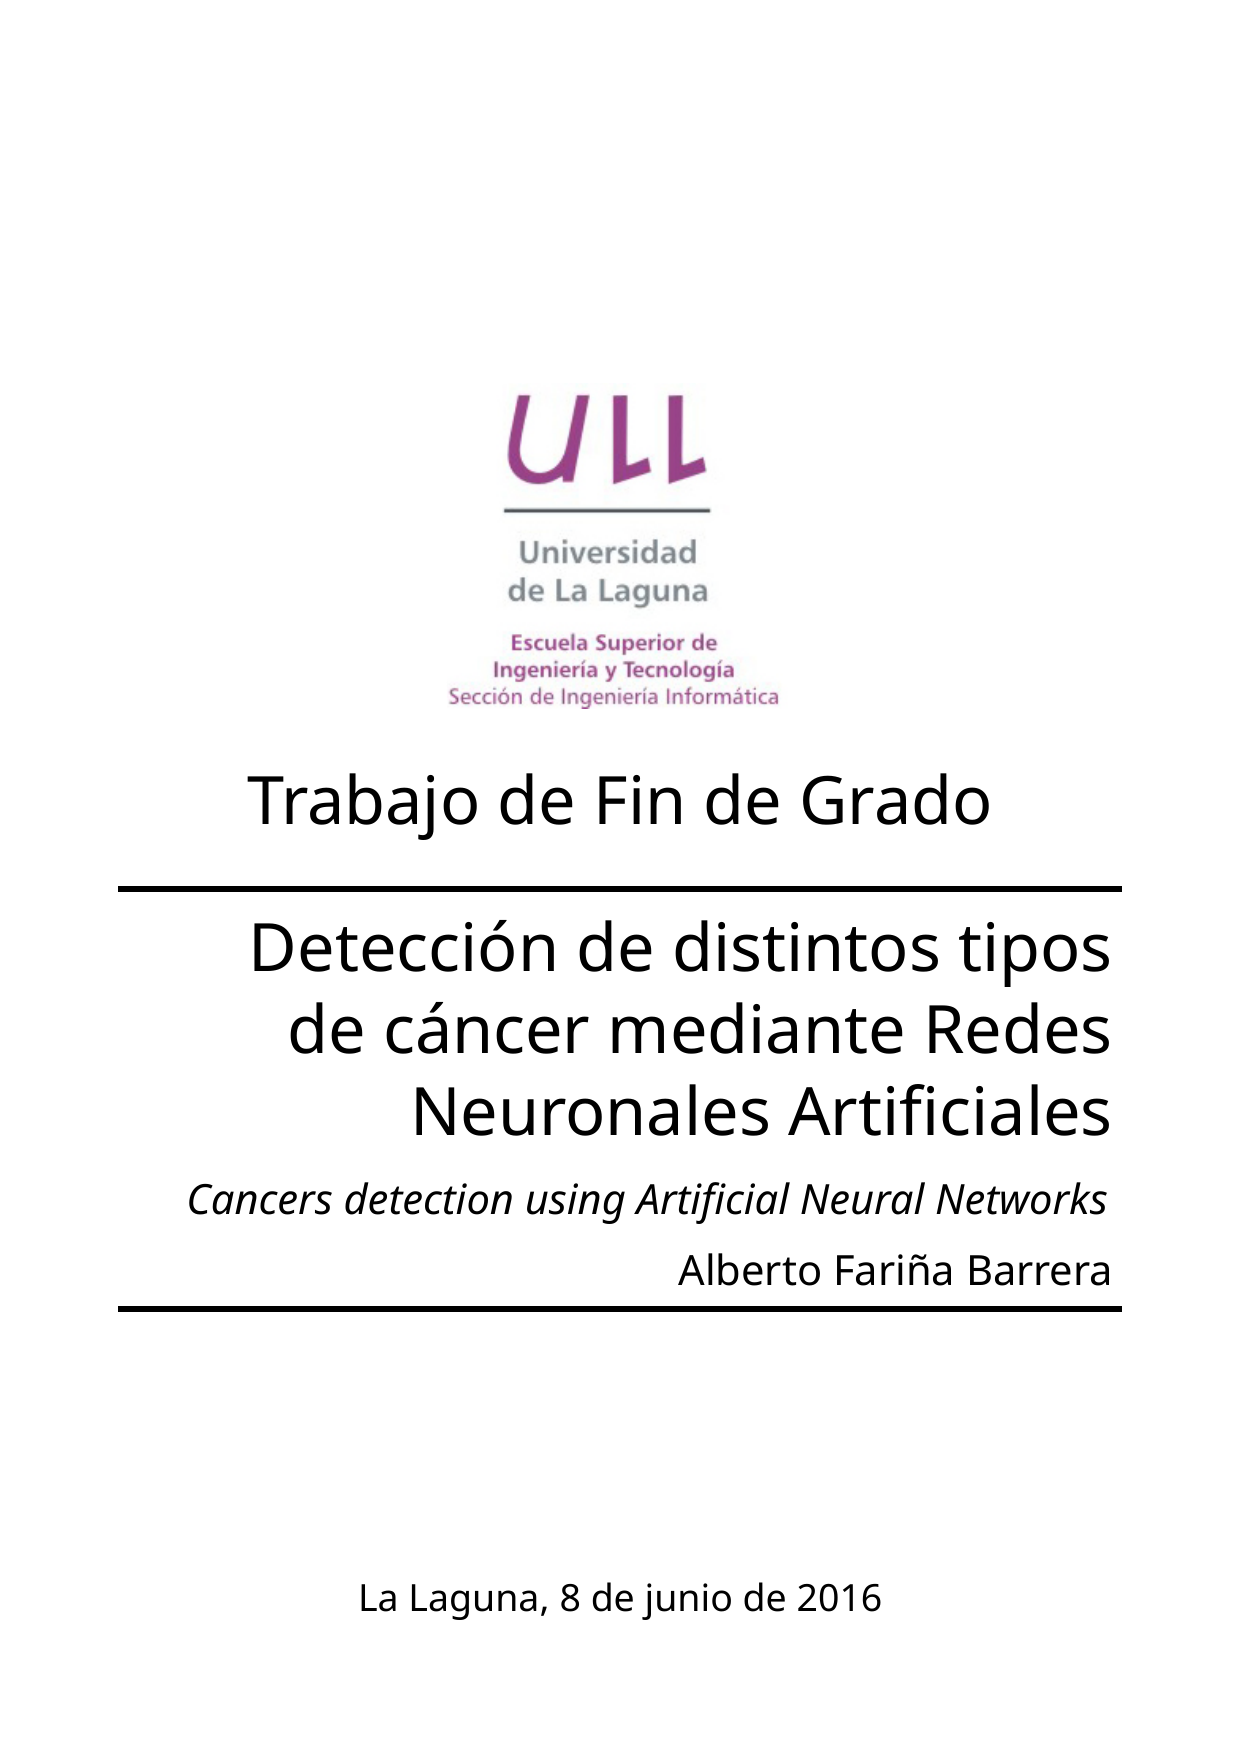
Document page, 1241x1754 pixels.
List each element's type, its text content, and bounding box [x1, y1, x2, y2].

text Alberto Fariña Barrera [127, 1241, 1113, 1298]
text La Laguna, 8 de junio de 2016 [118, 1571, 1122, 1622]
picture [446, 383, 794, 709]
text Trabajo de Fin de Grado [127, 753, 1113, 844]
text Cancers detection using Artificial Neural Networks [127, 1169, 1113, 1226]
text Detección de distintos tipos de cáncer mediante Redes Neuronales Artificiales [127, 901, 1113, 1155]
